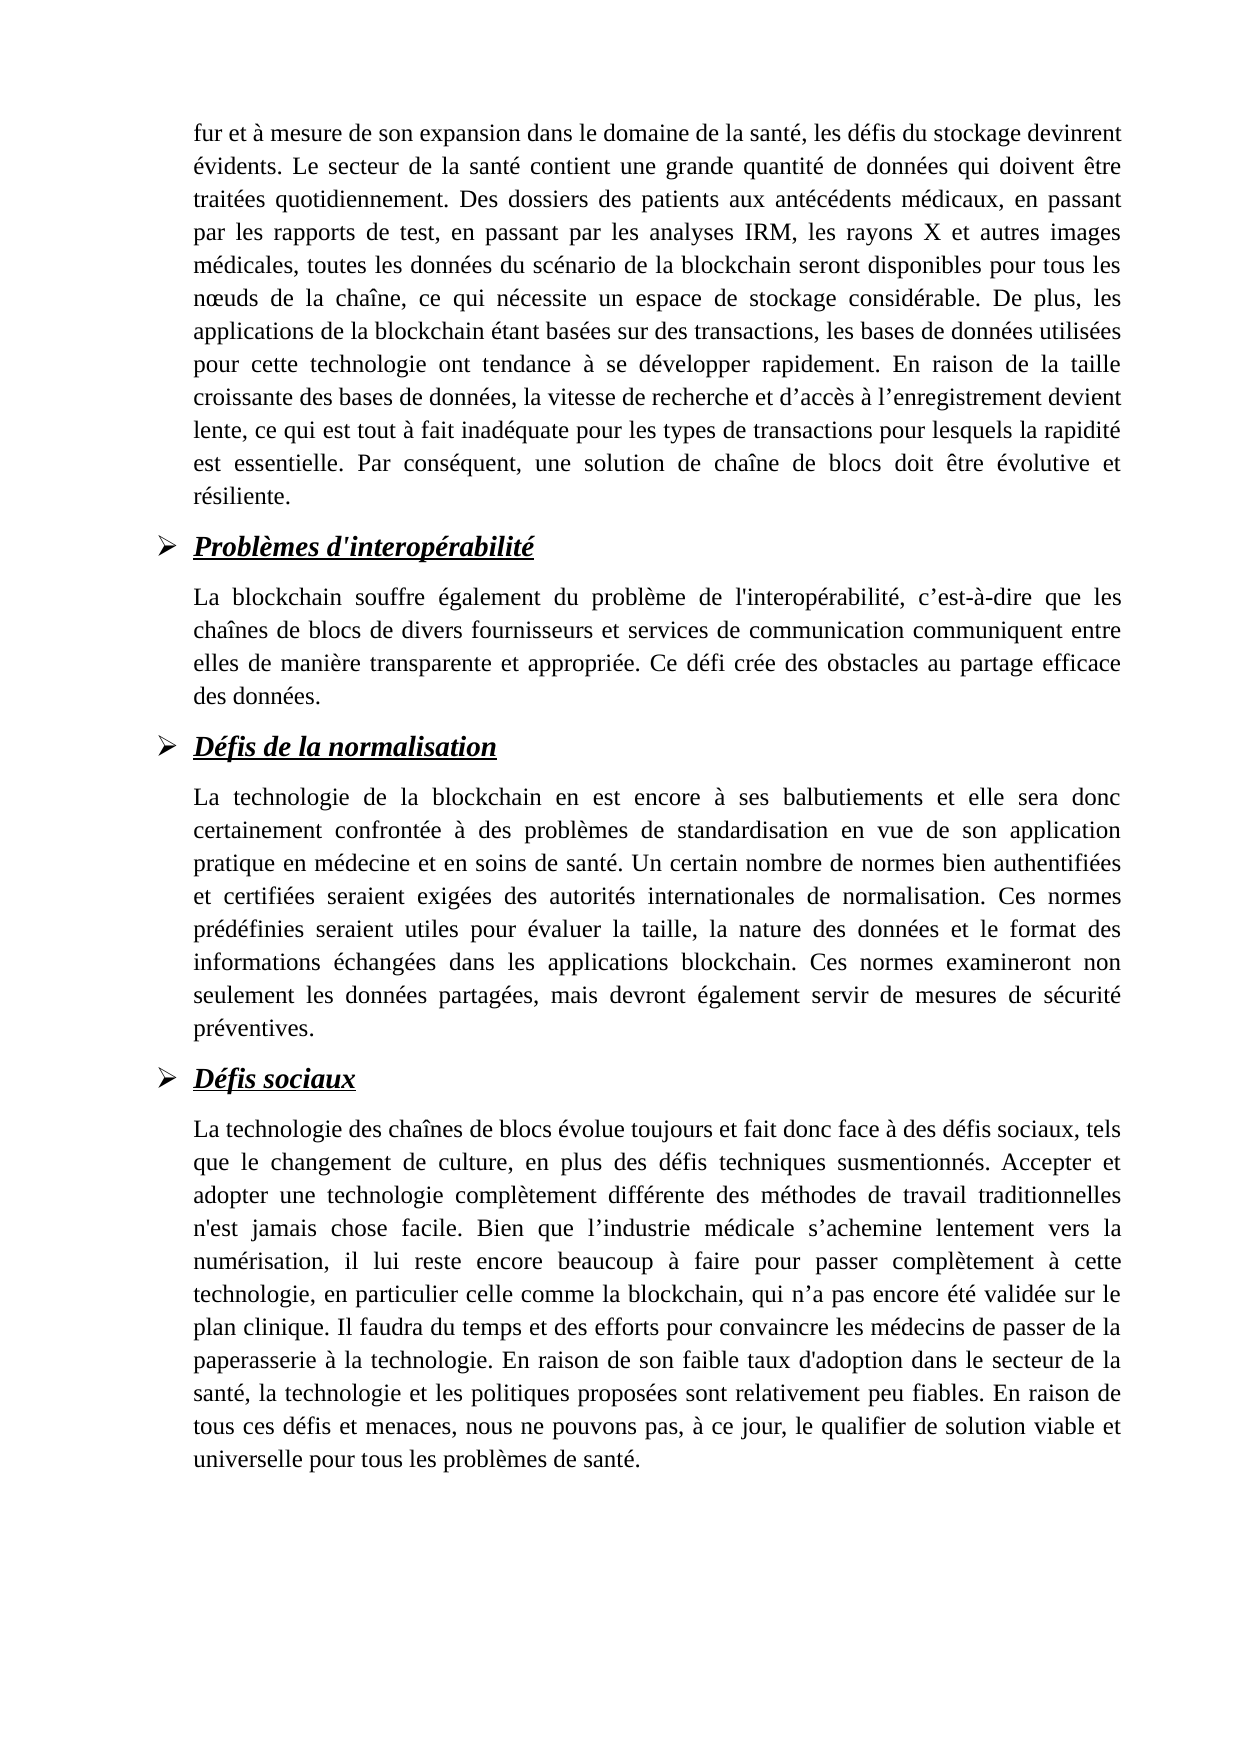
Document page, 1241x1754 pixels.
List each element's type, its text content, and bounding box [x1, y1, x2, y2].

list fur et à mesure de son expansion dans le domaine de la santé, les défis du stockage devinrent évidents. Le secteur de la santé contient une grande quantité de données qui doivent être traitées quotidiennement. Des dossiers des patients aux antécédents médicaux, en passant par les rapports de test, en passant par les analyses IRM, les rayons X et autres images médicales, toutes les données du scénario de la blockchain seront disponibles pour tous les nœuds de la chaîne, ce qui nécessite un espace de stockage considérable. De plus, les applications de la blockchain étant basées sur des transactions, les bases de données utilisées pour cette technologie ont tendance à se développer rapidement. En raison de la taille croissante des bases de données, la vitesse de recherche et d’accès à l’enregistrement devient lente, ce qui est tout à fait inadéquate pour les types de transactions pour lesquels la rapidité est essentielle. Par conséquent, une solution de chaîne de blocs doit être évolutive et résiliente. [156, 118, 1122, 510]
list Défis de la normalisation [156, 729, 1122, 762]
list La technologie de la blockchain en est encore à ses balbutiements et elle sera donc certainement confrontée à des problèmes de standardisation en vue de son application pratique en médecine et en soins de santé. Un certain nombre de normes bien authentifiées et certifiées seraient exigées des autorités internationales de normalisation. Ces normes prédéfinies seraient utiles pour évaluer la taille, la nature des données et le format des informations échangées dans les applications blockchain. Ces normes examineront non seulement les données partagées, mais devront également servir de mesures de sécurité préventives. [156, 782, 1122, 1042]
list Défis sociaux [156, 1061, 1122, 1094]
list La technologie des chaînes de blocs évolue toujours et fait donc face à des défis sociaux, tels que le changement de culture, en plus des défis techniques susmentionnés. Accepter et adopter une technologie complètement différente des méthodes de travail traditionnelles n'est jamais chose facile. Bien que l’industrie médicale s’achemine lentement vers la numérisation, il lui reste encore beaucoup à faire pour passer complètement à cette technologie, en particulier celle comme la blockchain, qui n’a pas encore été validée sur le plan clinique. Il faudra du temps et des efforts pour convaincre les médecins de passer de la paperasserie à la technologie. En raison de son faible taux d'adoption dans le secteur de la santé, la technologie et les politiques proposées sont relativement peu fiables. En raison de tous ces défis et menaces, nous ne pouvons pas, à ce jour, le qualifier de solution viable et universelle pour tous les problèmes de santé. [156, 1114, 1122, 1473]
list La blockchain souffre également du problème de l'interopérabilité, c’est-à-dire que les chaînes de blocs de divers fournisseurs et services de communication communiquent entre elles de manière transparente et appropriée. Ce défi crée des obstacles au partage efficace des données. [156, 582, 1122, 710]
list Problèmes d'interopérabilité [156, 529, 1122, 563]
